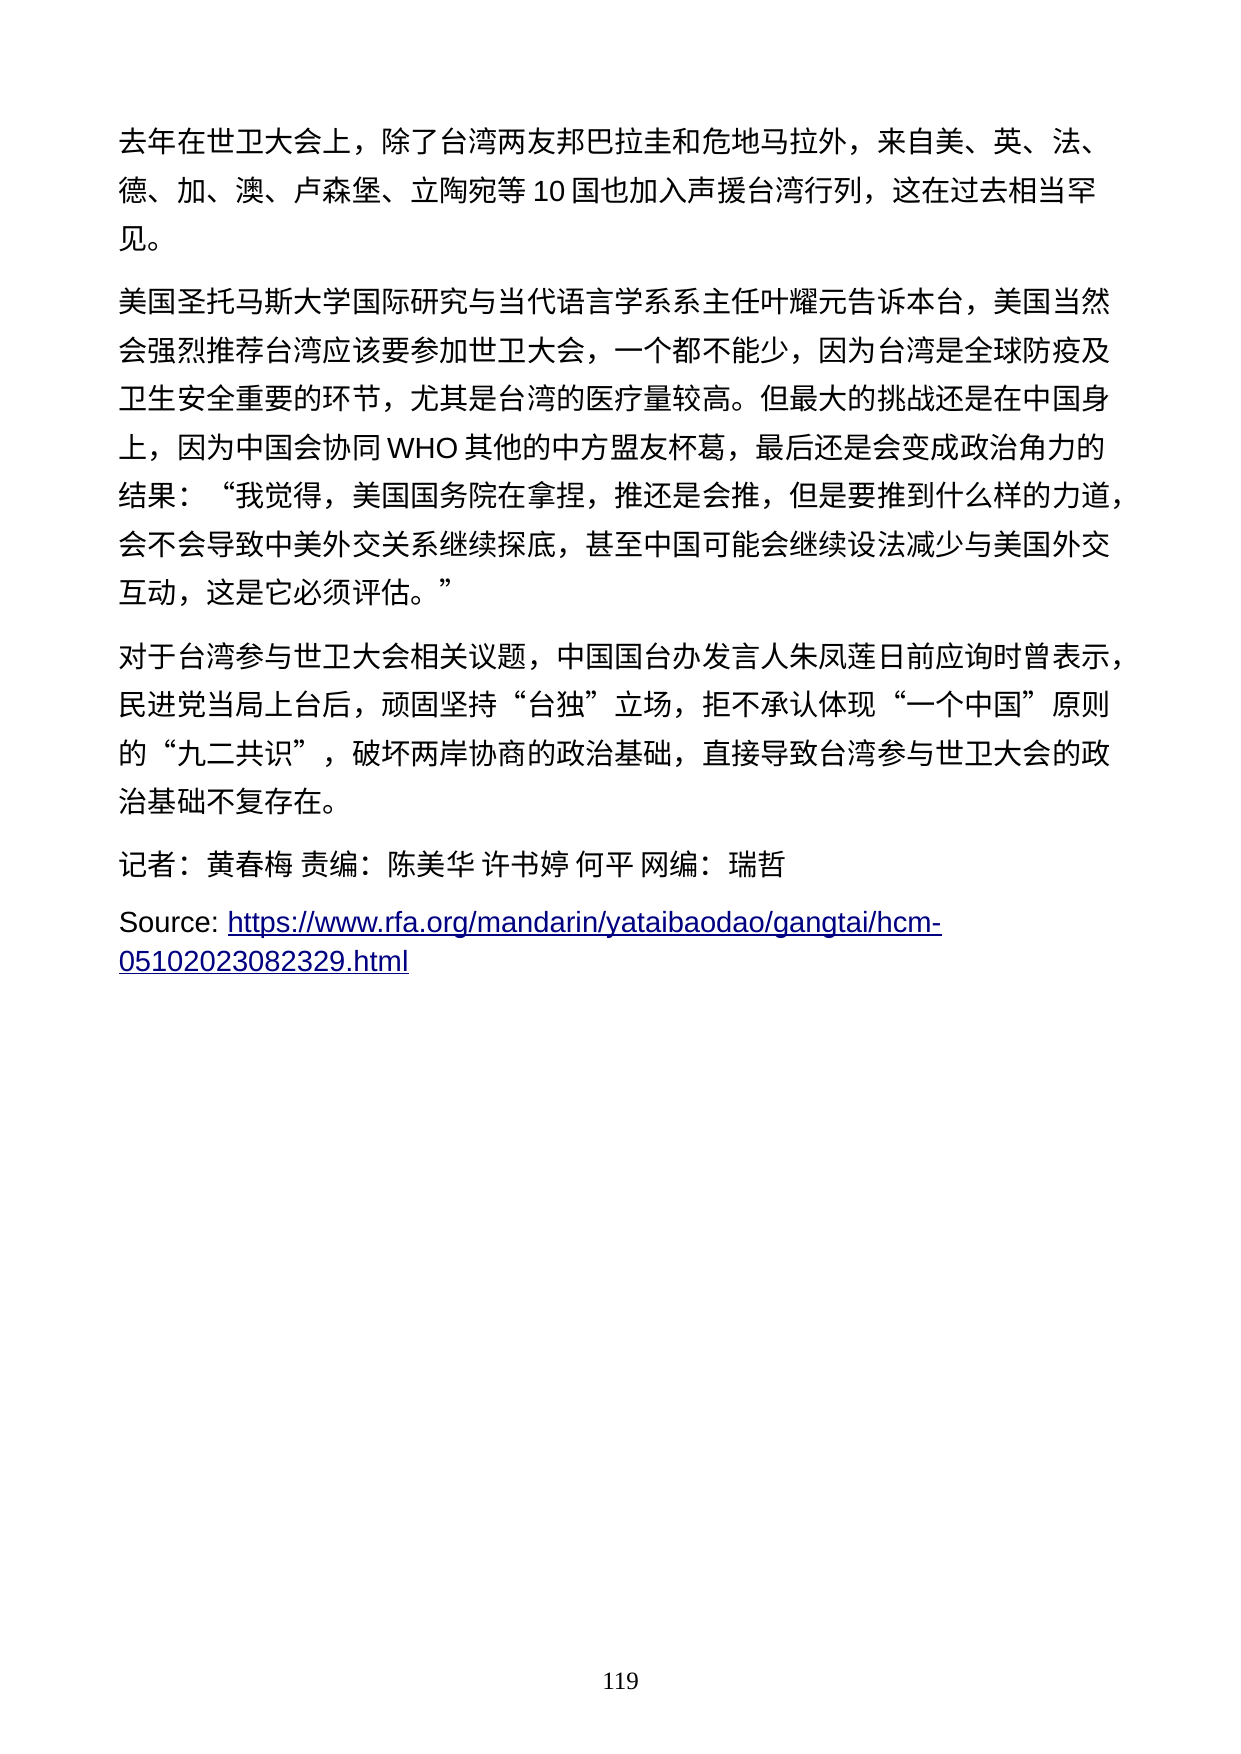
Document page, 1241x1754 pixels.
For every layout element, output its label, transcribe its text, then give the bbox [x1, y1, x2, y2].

text 去年在世卫大会上，除了台湾两友邦巴拉圭和危地马拉外，来自美、英、法、德、加、澳、卢森堡、立陶宛等10国也加入声援台湾行列，这在过去相当罕见。 [118, 118, 1122, 258]
text 对于台湾参与世卫大会相关议题，中国国台办发言人朱凤莲日前应询时曾表示，民进党当局上台后，顽固坚持“台独”立场，拒不承认体现“一个中国”原则的“九二共识”，破坏两岸协商的政治基础，直接导致台湾参与世卫大会的政治基础不复存在。 [118, 633, 1122, 821]
text 美国圣托马斯大学国际研究与当代语言学系系主任叶耀元告诉本台，美国当然会强烈推荐台湾应该要参加世卫大会，一个都不能少，因为台湾是全球防疫及卫生安全重要的环节，尤其是台湾的医疗量较高。但最大的挑战还是在中国身上，因为中国会协同WHO其他的中方盟友杯葛，最后还是会变成政治角力的结果：“我觉得，美国国务院在拿捏，推还是会推，但是要推到什么样的力道，会不会导致中美外交关系继续探底，甚至中国可能会继续设法减少与美国外交互动，这是它必须评估。” [118, 279, 1122, 612]
text Source: https://www.rfa.org/mandarin/yataibaodao/gangtai/hcm-05102023082329.html [118, 905, 1122, 977]
text 记者：黄春梅 责编：陈美华 许书婷 何平 网编：瑞哲 [118, 842, 1122, 884]
